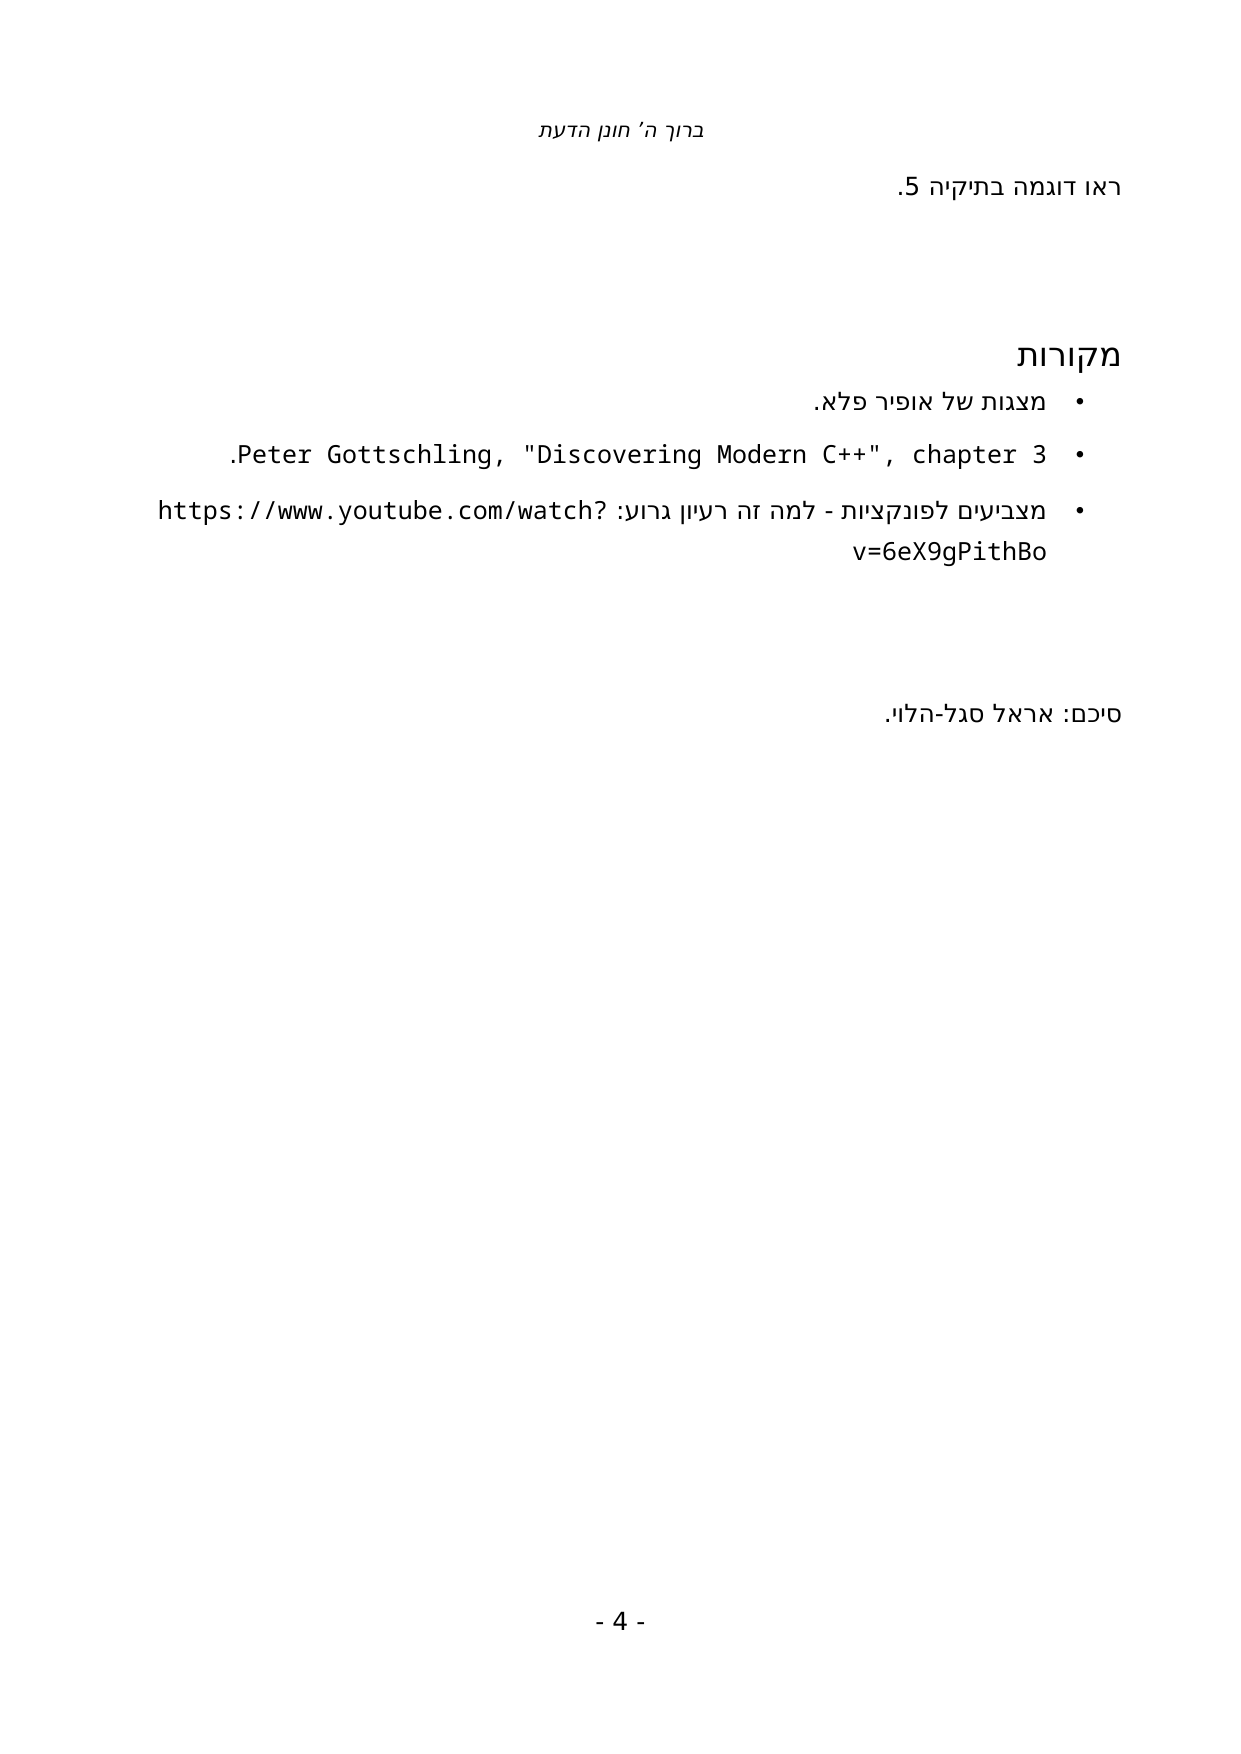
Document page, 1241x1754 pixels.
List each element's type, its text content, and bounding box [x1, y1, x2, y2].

text ראו דוגמה בתיקיה 5. [118, 172, 1122, 201]
list Peter Gottschling, "Discovering Modern C++", chapter 3. [118, 437, 1084, 471]
list מצגות של אופיר פלא. [118, 387, 1084, 416]
list מצביעים לפונקציות - למה זה רעיון גרוע: https://www.youtube.com/watch?v=6eX9gPithBo [118, 492, 1084, 567]
text סיכם: אראל סגל-הלוי. [118, 699, 1122, 728]
subtitle מקורות [118, 336, 1122, 375]
